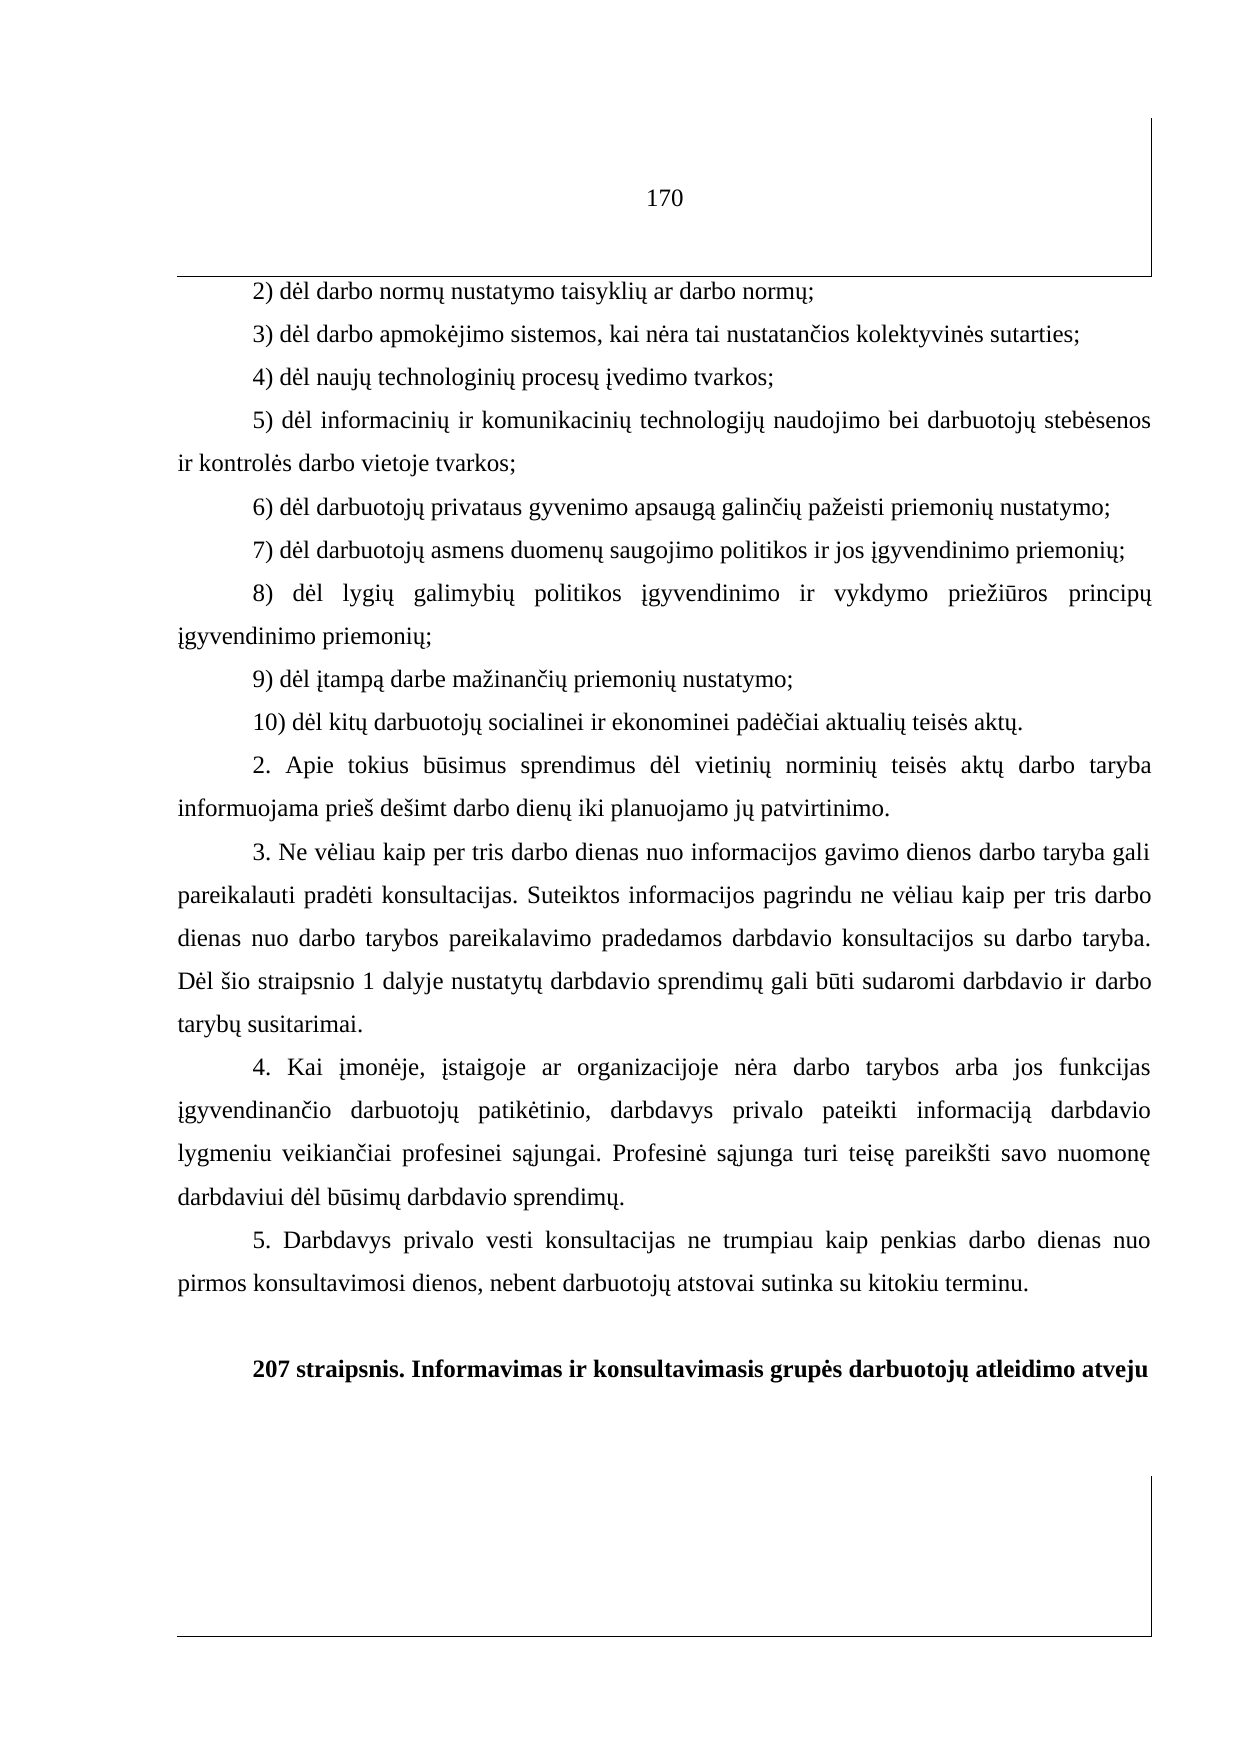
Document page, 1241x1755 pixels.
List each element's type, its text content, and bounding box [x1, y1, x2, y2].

text 4) dėl naujų technologinių procesų įvedimo tvarkos; [177, 362, 1152, 391]
text 5. Darbdavys privalo vesti konsultacijas ne trumpiau kaip penkias darbo dienas nuo pirmos konsultavimosi dienos, nebent darbuotojų atstovai sutinka su kitokiu terminu. [177, 1225, 1152, 1297]
text 3) dėl darbo apmokėjimo sistemos, kai nėra tai nustatančios kolektyvinės sutarties; [177, 319, 1152, 348]
text 6) dėl darbuotojų privataus gyvenimo apsaugą galinčių pažeisti priemonių nustatymo; [177, 492, 1152, 520]
text 8) dėl lygių galimybių politikos įgyvendinimo ir vykdymo priežiūros principų įgyvendinimo priemonių; [177, 578, 1152, 650]
text 10) dėl kitų darbuotojų socialinei ir ekonominei padėčiai aktualių teisės aktų. [177, 707, 1152, 736]
text 4. Kai įmonėje, įstaigoje ar organizacijoje nėra darbo tarybos arba jos funkcijas įgyvendinančio darbuotojų patikėtinio, darbdavys privalo pateikti informaciją darbdavio lygmeniu veikiančiai profesinei sąjungai. Profesinė sąjunga turi teisę pareikšti savo nuomonę darbdaviui dėl būsimų darbdavio sprendimų. [177, 1052, 1152, 1210]
text 2. Apie tokius būsimus sprendimus dėl vietinių norminių teisės aktų darbo taryba informuojama prieš dešimt darbo dienų iki planuojamo jų patvirtinimo. [177, 750, 1152, 822]
text 5) dėl informacinių ir komunikacinių technologijų naudojimo bei darbuotojų stebėsenos ir kontrolės darbo vietoje tvarkos; [177, 405, 1152, 477]
text 2) dėl darbo normų nustatymo taisyklių ar darbo normų; [177, 276, 1152, 305]
text 3. Ne vėliau kaip per tris darbo dienas nuo informacijos gavimo dienos darbo taryba gali pareikalauti pradėti konsultacijas. Suteiktos informacijos pagrindu ne vėliau kaip per tris darbo dienas nuo darbo tarybos pareikalavimo pradedamos darbdavio konsultacijos su darbo taryba. Dėl šio straipsnio 1 dalyje nustatytų darbdavio sprendimų gali būti sudaromi darbdavio ir darbo tarybų susitarimai. [177, 837, 1152, 1038]
text 9) dėl įtampą darbe mažinančių priemonių nustatymo; [177, 664, 1152, 693]
subtitle 207 straipsnis. Informavimas ir konsultavimasis grupės darbuotojų atleidimo atveju [177, 1354, 1152, 1383]
text 7) dėl darbuotojų asmens duomenų saugojimo politikos ir jos įgyvendinimo priemonių; [177, 535, 1152, 563]
